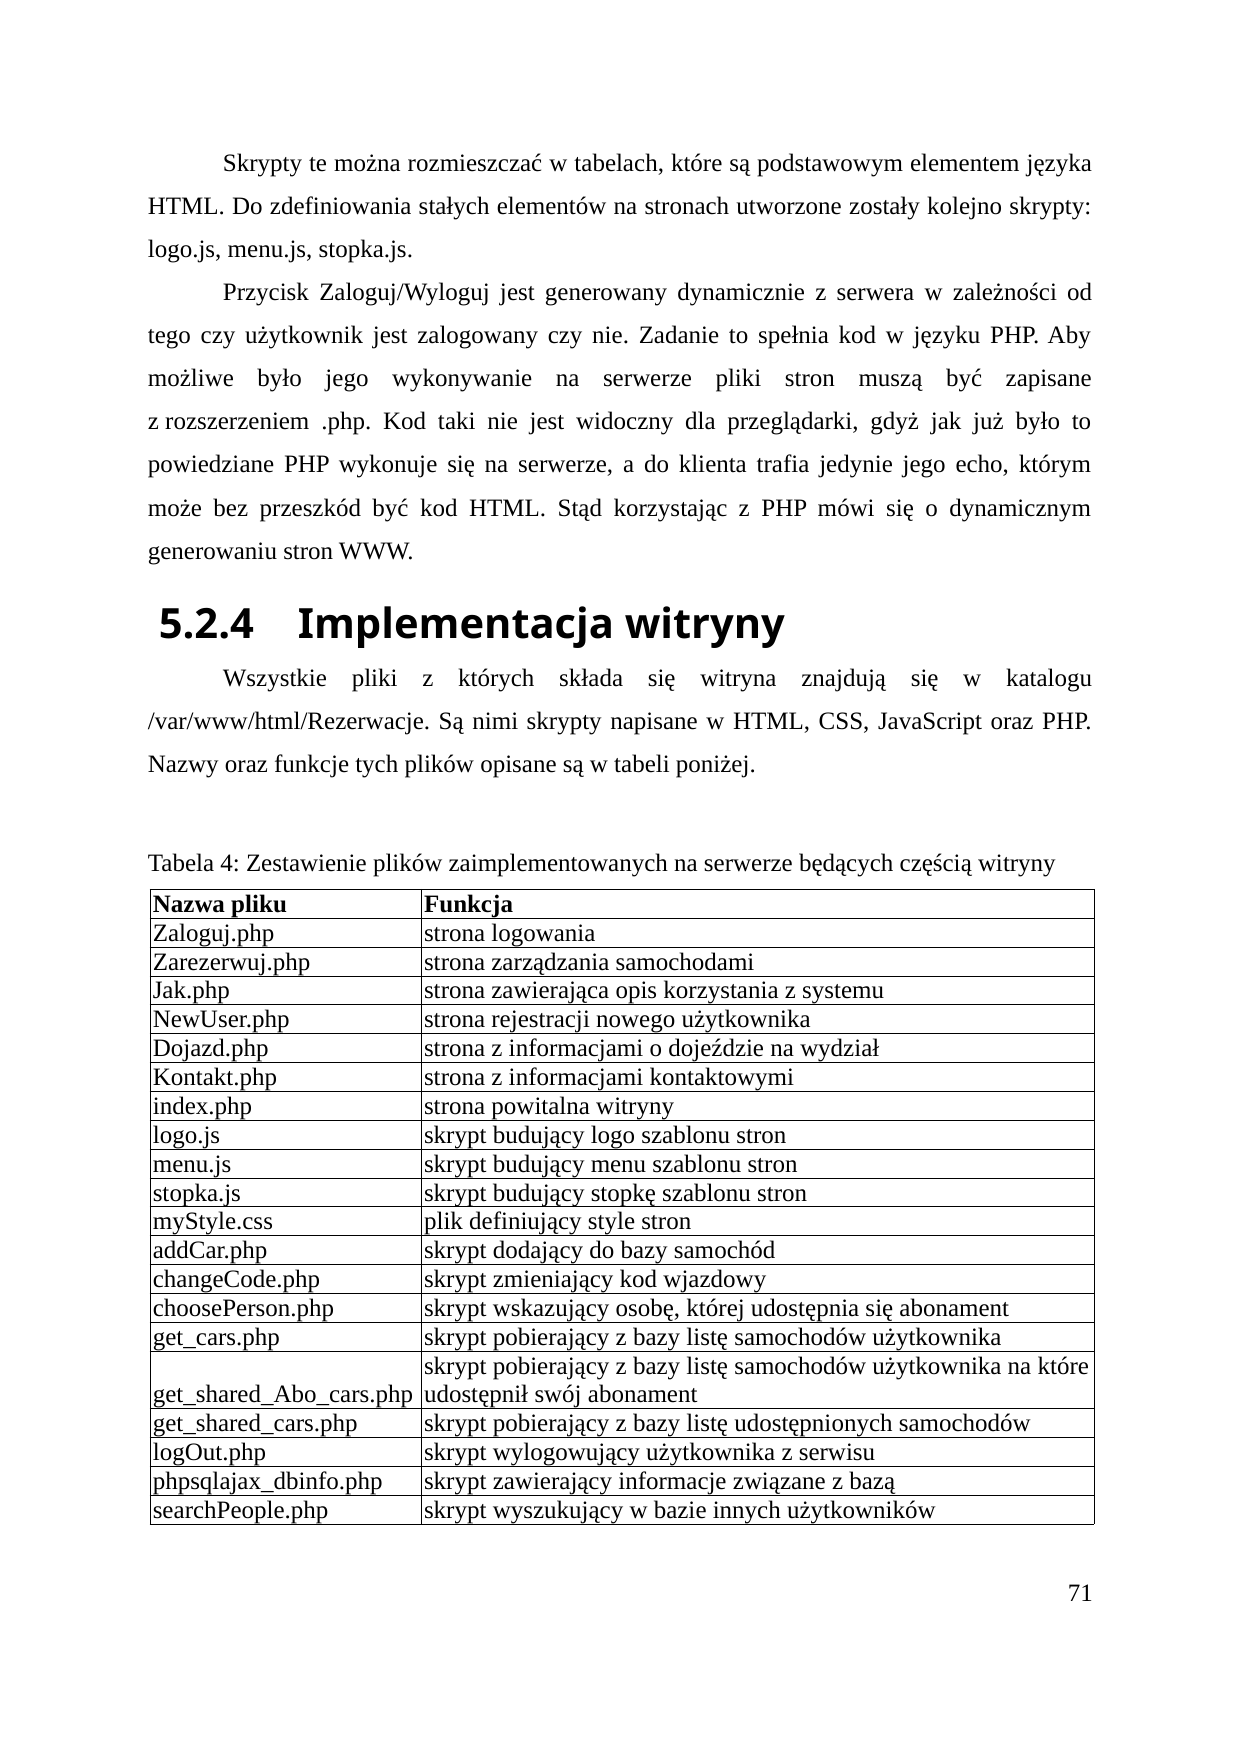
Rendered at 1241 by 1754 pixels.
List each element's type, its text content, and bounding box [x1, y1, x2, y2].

text Wszystkie pliki z których składa się witryna znajdują się w katalogu /var/www/html/Rezerwacje. Są nimi skrypty napisane w HTML, CSS, JavaScript oraz PHP. Nazwy oraz funkcje tych plików opisane są w tabeli poniżej. [148, 663, 1093, 778]
table_cell skrypt wylogowujący użytkownika z serwisu [422, 1438, 1094, 1466]
table_header Nazwa pliku [151, 890, 421, 918]
table_cell menu.js [151, 1150, 421, 1177]
table_cell skrypt pobierający z bazy listę samochodów użytkownika [422, 1323, 1094, 1351]
table_cell Zaloguj.php [151, 919, 421, 947]
table_cell addCar.php [151, 1236, 421, 1264]
table_cell strona zawierająca opis korzystania z systemu [422, 977, 1094, 1004]
table_cell get_shared_Abo_cars.php [151, 1352, 421, 1408]
subtitle Implementacja witryny [148, 593, 1093, 650]
table_cell phpsqlajax_dbinfo.php [151, 1467, 421, 1495]
table_cell strona zarządzania samochodami [422, 948, 1094, 976]
text Tabela 4: Zestawienie plików zaimplementowanych na serwerze będących częścią witryny [148, 848, 1093, 876]
table_cell changeCode.php [151, 1265, 421, 1293]
table_cell strona rejestracji nowego użytkownika [422, 1005, 1094, 1033]
table_cell skrypt budujący menu szablonu stron [422, 1150, 1094, 1177]
table_cell skrypt zawierający informacje związane z bazą [422, 1467, 1094, 1495]
table_cell NewUser.php [151, 1005, 421, 1033]
text Przycisk Zaloguj/Wyloguj jest generowany dynamicznie z serwera w zależności od tego czy użytkownik jest zalogowany czy nie. Zadanie to spełnia kod w języku PHP. Aby możliwe było jego wykonywanie na serwerze pliki stron muszą być zapisane z rozszerzeniem .php. Kod taki nie jest widoczny dla przeglądarki, gdyż jak już było to powiedziane PHP wykonuje się na serwerze, a do klienta trafia jedynie jego echo, którym może bez przeszkód być kod HTML. Stąd korzystając z PHP mówi się o dynamicznym generowaniu stron WWW. [148, 277, 1093, 564]
table_cell Jak.php [151, 977, 421, 1004]
table_cell strona z informacjami kontaktowymi [422, 1063, 1094, 1091]
table_cell searchPeople.php [151, 1496, 421, 1524]
table_cell logo.js [151, 1121, 421, 1149]
table_header Funkcja [422, 890, 1094, 918]
table_cell plik definiujący style stron [422, 1207, 1094, 1235]
table_cell skrypt budujący stopkę szablonu stron [422, 1179, 1094, 1206]
table_cell skrypt budujący logo szablonu stron [422, 1121, 1094, 1149]
table_cell myStyle.css [151, 1207, 421, 1235]
table_cell Zarezerwuj.php [151, 948, 421, 976]
table_cell skrypt pobierający z bazy listę udostępnionych samochodów [422, 1409, 1094, 1437]
table_cell strona z informacjami o dojeździe na wydział [422, 1034, 1094, 1062]
table_cell get_cars.php [151, 1323, 421, 1351]
table_cell skrypt zmieniający kod wjazdowy [422, 1265, 1094, 1293]
table_cell Kontakt.php [151, 1063, 421, 1091]
table_cell strona logowania [422, 919, 1094, 947]
table_cell skrypt wyszukujący w bazie innych użytkowników [422, 1496, 1094, 1524]
table_cell choosePerson.php [151, 1294, 421, 1322]
table_cell skrypt wskazujący osobę, której udostępnia się abonament [422, 1294, 1094, 1322]
table_cell logOut.php [151, 1438, 421, 1466]
table_cell stopka.js [151, 1179, 421, 1206]
table_cell get_shared_cars.php [151, 1409, 421, 1437]
table_cell index.php [151, 1092, 421, 1120]
table_cell strona powitalna witryny [422, 1092, 1094, 1120]
table_cell Dojazd.php [151, 1034, 421, 1062]
table_cell skrypt pobierający z bazy listę samochodów użytkownika na które udostępnił swój abonament [422, 1352, 1094, 1408]
text Skrypty te można rozmieszczać w tabelach, które są podstawowym elementem języka HTML. Do zdefiniowania stałych elementów na stronach utworzone zostały kolejno skrypty: logo.js, menu.js, stopka.js. [148, 148, 1093, 263]
table_cell skrypt dodający do bazy samochód [422, 1236, 1094, 1264]
